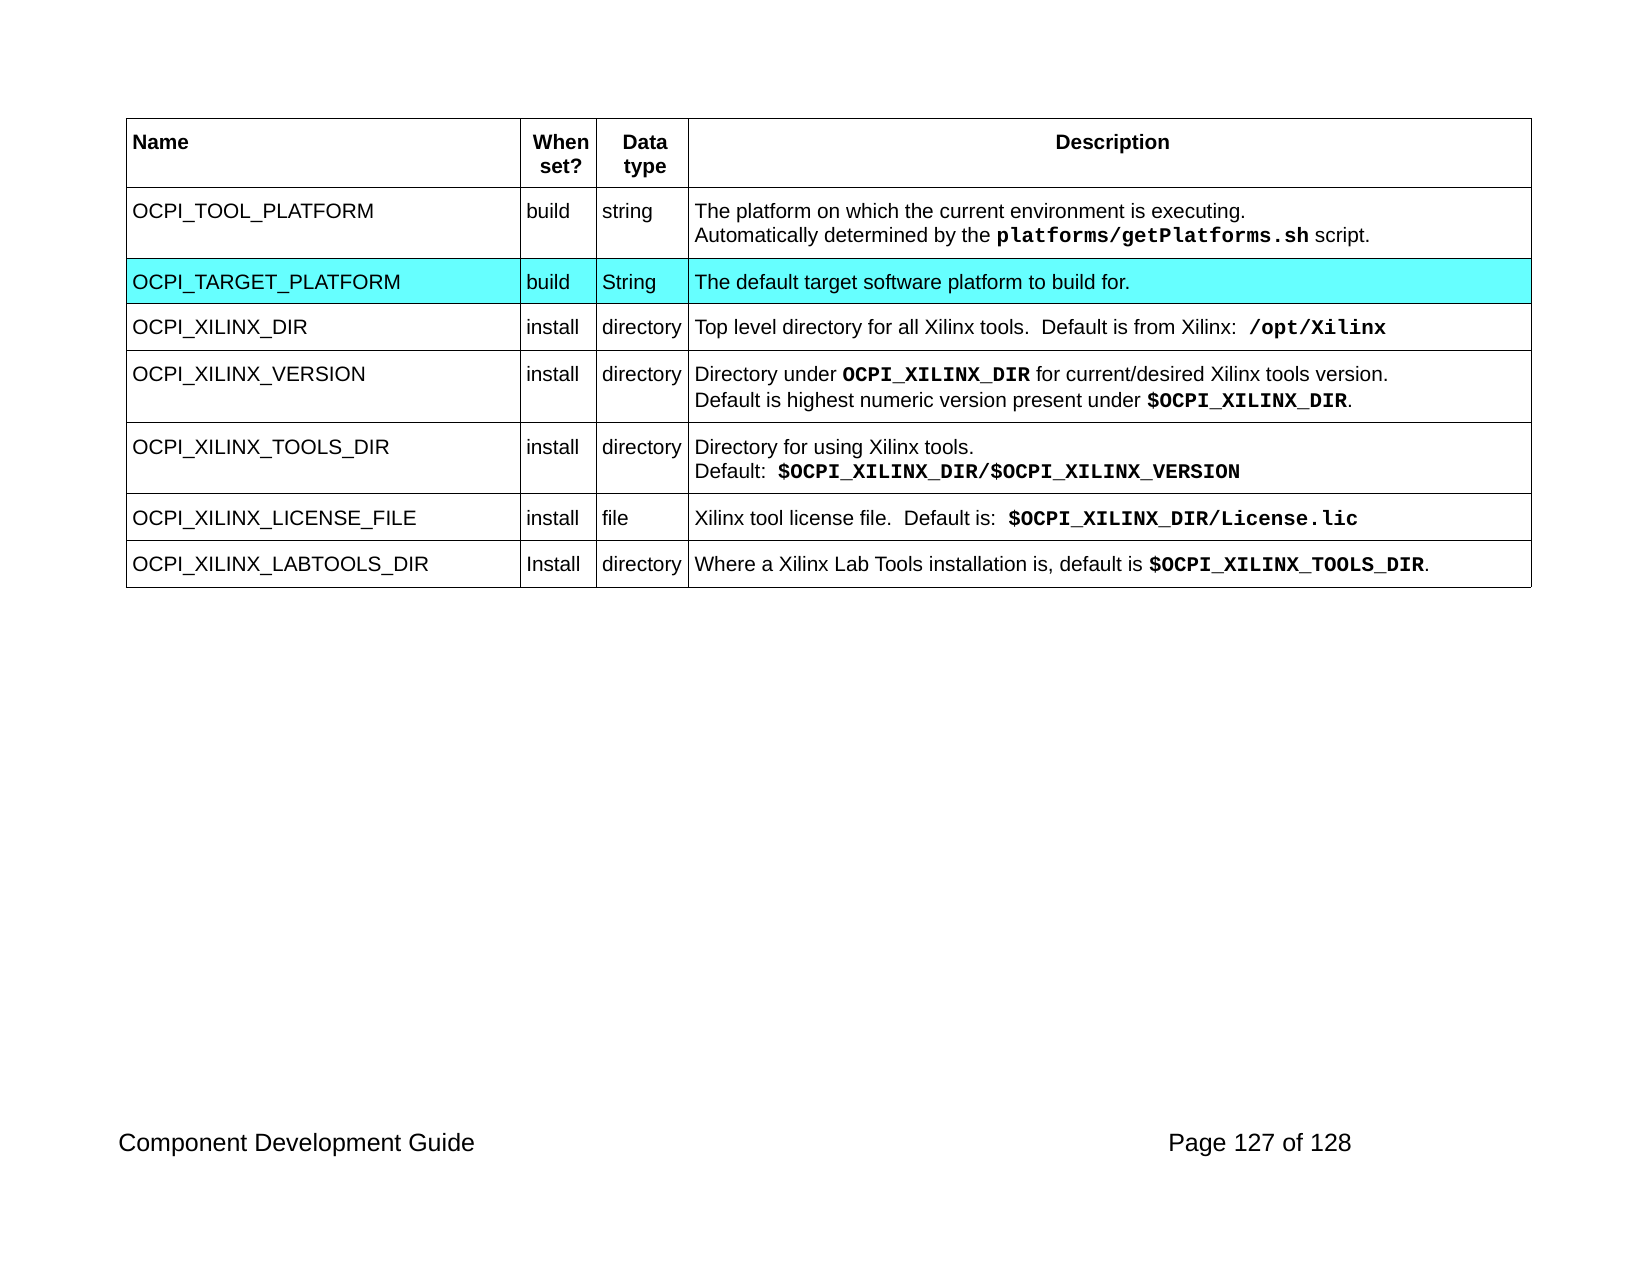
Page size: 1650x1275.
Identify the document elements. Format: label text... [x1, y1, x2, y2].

table_cell String [597, 259, 688, 303]
table_cell Top level directory for all Xilinx tools. Default is from Xilinx: /opt/Xilinx [689, 304, 1531, 350]
table_cell Directory for using Xilinx tools. Default: $OCPI_XILINX_DIR/$OCPI_XILINX_VERSION [689, 423, 1531, 493]
table_cell string [597, 188, 688, 258]
table_cell Where a Xilinx Lab Tools installation is, default is $OCPI_XILINX_TOOLS_DIR. [689, 541, 1531, 587]
table_header When set? [521, 119, 596, 187]
table_cell OCPI_XILINX_DIR [127, 304, 520, 350]
table_header Data type [597, 119, 688, 187]
table_cell OCPI_XILINX_LABTOOLS_DIR [127, 541, 520, 587]
table_cell file [597, 494, 688, 540]
table_header Description [689, 119, 1531, 187]
table_cell OCPI_TARGET_PLATFORM [127, 259, 520, 303]
table_cell install [521, 351, 596, 422]
table_cell Xilinx tool license file. Default is: $OCPI_XILINX_DIR/License.lic [689, 494, 1531, 540]
table_cell Install [521, 541, 596, 587]
table_cell The default target software platform to build for. [689, 259, 1531, 303]
table_cell OCPI_TOOL_PLATFORM [127, 188, 520, 258]
table_cell OCPI_XILINX_VERSION [127, 351, 520, 422]
table_cell directory [597, 423, 688, 493]
table_cell directory [597, 351, 688, 422]
table_cell Directory under OCPI_XILINX_DIR for current/desired Xilinx tools version. Default is highest numeric version present under $OCPI_XILINX_DIR. [689, 351, 1531, 422]
table_cell directory [597, 304, 688, 350]
table_cell OCPI_XILINX_TOOLS_DIR [127, 423, 520, 493]
table_cell build [521, 188, 596, 258]
table_cell build [521, 259, 596, 303]
table_cell OCPI_XILINX_LICENSE_FILE [127, 494, 520, 540]
table_cell install [521, 304, 596, 350]
table_cell install [521, 494, 596, 540]
table_cell directory [597, 541, 688, 587]
table_cell install [521, 423, 596, 493]
table_cell The platform on which the current environment is executing. Automatically determined by the platforms/getPlatforms.sh script. [689, 188, 1531, 258]
table_header Name [127, 119, 520, 187]
